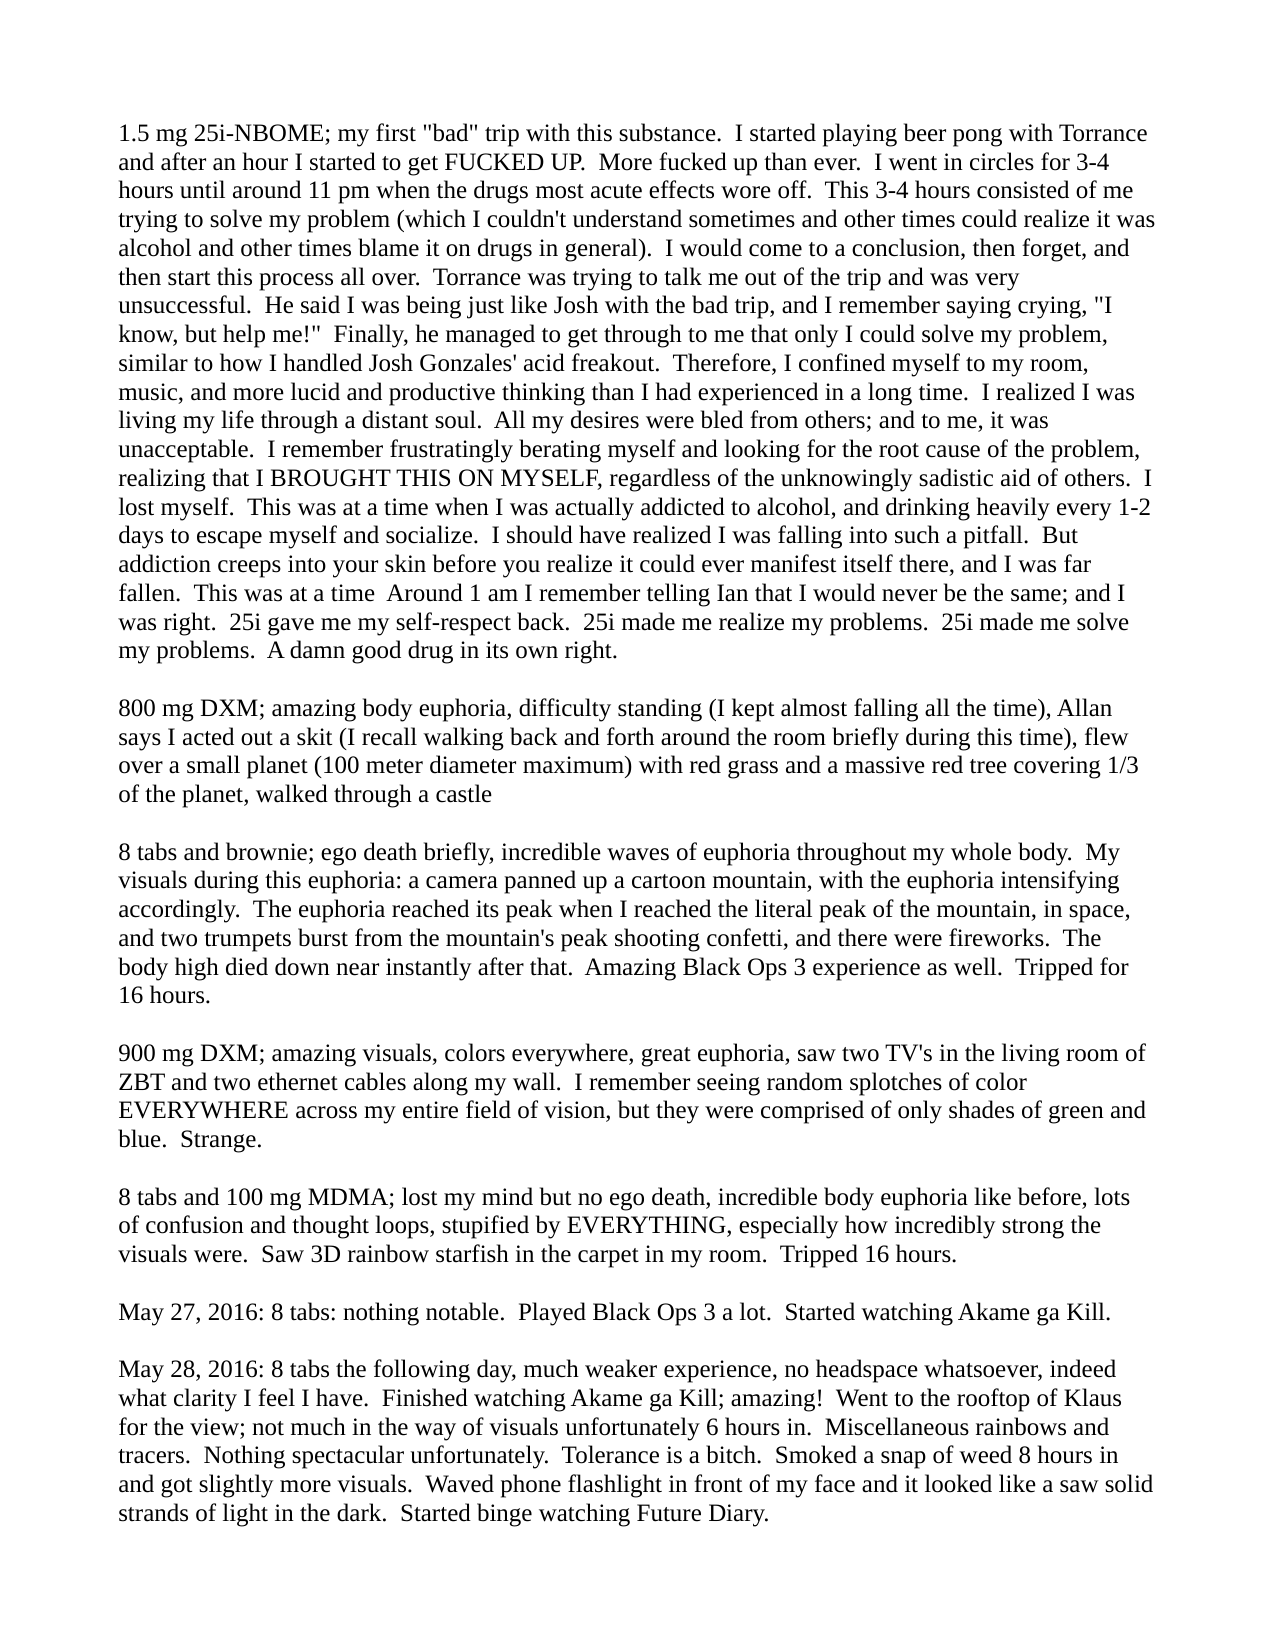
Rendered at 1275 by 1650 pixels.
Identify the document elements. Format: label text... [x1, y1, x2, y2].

text May 27, 2016: 8 tabs: nothing notable. Played Black Ops 3 a lot. Started watching Akame ga Kill. [118, 1297, 1157, 1326]
text 1.5 mg 25i-NBOME; my first "bad" trip with this substance. I started playing beer pong with Torrance and after an hour I started to get FUCKED UP. More fucked up than ever. I went in circles for 3-4 hours until around 11 pm when the drugs most acute effects wore off. This 3-4 hours consisted of me trying to solve my problem (which I couldn't understand sometimes and other times could realize it was alcohol and other times blame it on drugs in general). I would come to a conclusion, then forget, and then start this process all over. Torrance was trying to talk me out of the trip and was very unsuccessful. He said I was being just like Josh with the bad trip, and I remember saying crying, "I know, but help me!" Finally, he managed to get through to me that only I could solve my problem, similar to how I handled Josh Gonzales' acid freakout. Therefore, I confined myself to my room, music, and more lucid and productive thinking than I had experienced in a long time. I realized I was living my life through a distant soul. All my desires were bled from others; and to me, it was unacceptable. I remember frustratingly berating myself and looking for the root cause of the problem, realizing that I BROUGHT THIS ON MYSELF, regardless of the unknowingly sadistic aid of others. I lost myself. This was at a time when I was actually addicted to alcohol, and drinking heavily every 1-2 days to escape myself and socialize. I should have realized I was falling into such a pitfall. But addiction creeps into your skin before you realize it could ever manifest itself there, and I was far fallen. This was at a time Around 1 am I remember telling Ian that I would never be the same; and I was right. 25i gave me my self-respect back. 25i made me realize my problems. 25i made me solve my problems. A damn good drug in its own right. [118, 118, 1157, 664]
text 8 tabs and brownie; ego death briefly, incredible waves of euphoria throughout my whole body. My visuals during this euphoria: a camera panned up a cartoon mountain, with the euphoria intensifying accordingly. The euphoria reached its peak when I reached the literal peak of the mountain, in space, and two trumpets burst from the mountain's peak shooting confetti, and there were fireworks. The body high died down near instantly after that. Amazing Black Ops 3 experience as well. Tripped for 16 hours. [118, 837, 1157, 1009]
text 800 mg DXM; amazing body euphoria, difficulty standing (I kept almost falling all the time), Allan says I acted out a skit (I recall walking back and forth around the room briefly during this time), flew over a small planet (100 meter diameter maximum) with red grass and a massive red tree covering 1/3 of the planet, walked through a castle [118, 693, 1157, 808]
text 900 mg DXM; amazing visuals, colors everywhere, great euphoria, saw two TV's in the living room of ZBT and two ethernet cables along my wall. I remember seeing random splotches of color EVERYWHERE across my entire field of vision, but they were comprised of only shades of green and blue. Strange. [118, 1038, 1157, 1153]
text May 28, 2016: 8 tabs the following day, much weaker experience, no headspace whatsoever, indeed what clarity I feel I have. Finished watching Akame ga Kill; amazing! Went to the rooftop of Klaus for the view; not much in the way of visuals unfortunately 6 hours in. Miscellaneous rainbows and tracers. Nothing spectacular unfortunately. Tolerance is a bitch. Smoked a snap of weed 8 hours in and got slightly more visuals. Waved phone flashlight in front of my face and it looked like a saw solid strands of light in the dark. Started binge watching Future Diary. [118, 1354, 1157, 1527]
text 8 tabs and 100 mg MDMA; lost my mind but no ego death, incredible body euphoria like before, lots of confusion and thought loops, stupified by EVERYTHING, especially how incredibly strong the visuals were. Saw 3D rainbow starfish in the carpet in my room. Tripped 16 hours. [118, 1182, 1157, 1268]
